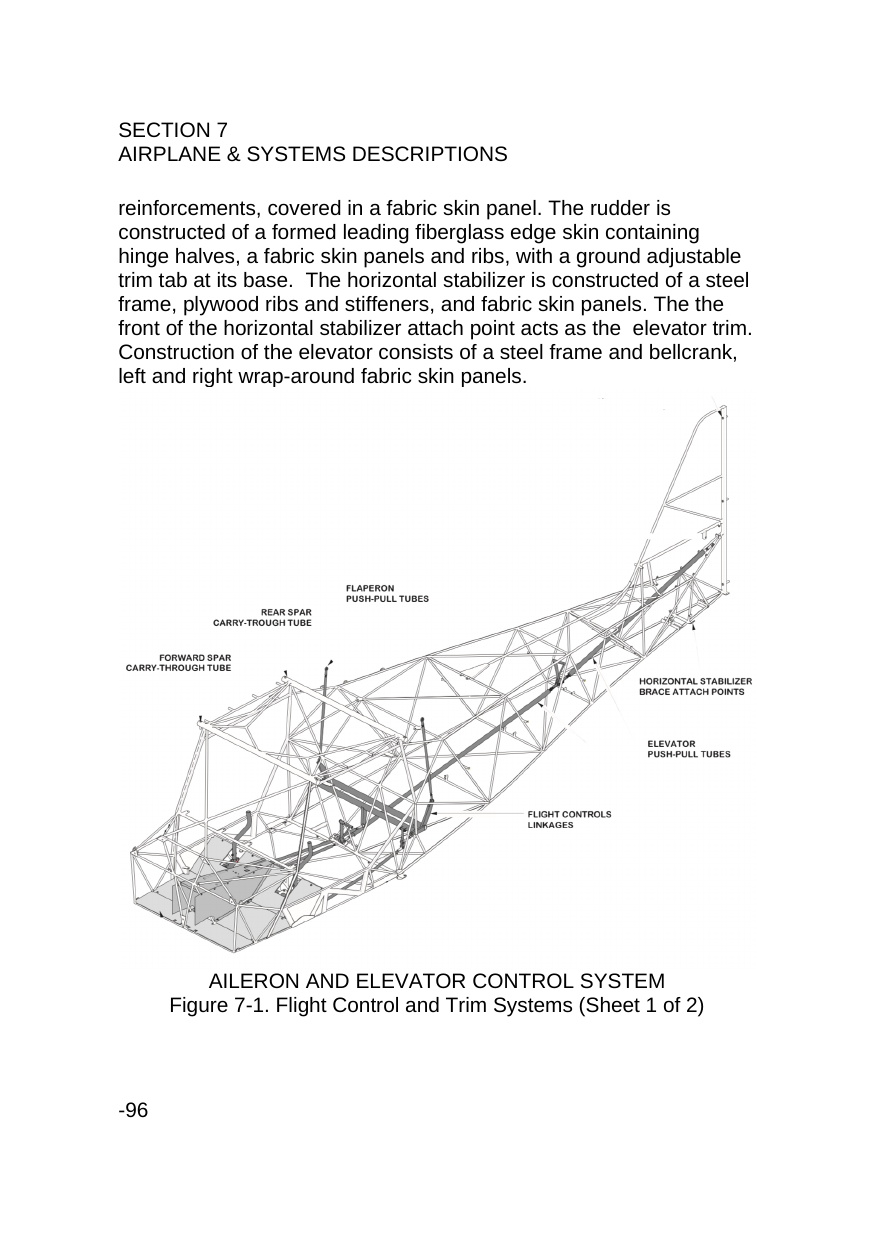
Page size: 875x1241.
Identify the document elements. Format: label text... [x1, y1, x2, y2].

text reinforcements, covered in a fabric skin panel. The rudder is constructed of a formed leading fiberglass edge skin containing hinge halves, a fabric skin panels and ribs, with a ground adjustable trim tab at its base. The horizontal stabilizer is constructed of a steel frame, plywood ribs and stiffeners, and fabric skin panels. The the front of the horizontal stabilizer attach point acts as the elevator trim. Construction of the elevator consists of a steel frame and bellcrank, left and right wrap-around fabric skin panels. [118, 196, 756, 387]
picture [118, 387, 756, 969]
text AILERON AND ELEVATOR CONTROL SYSTEM [118, 969, 756, 993]
text Figure 7-1. Flight Control and Trim Systems (Sheet 1 of 2) [118, 993, 756, 1017]
